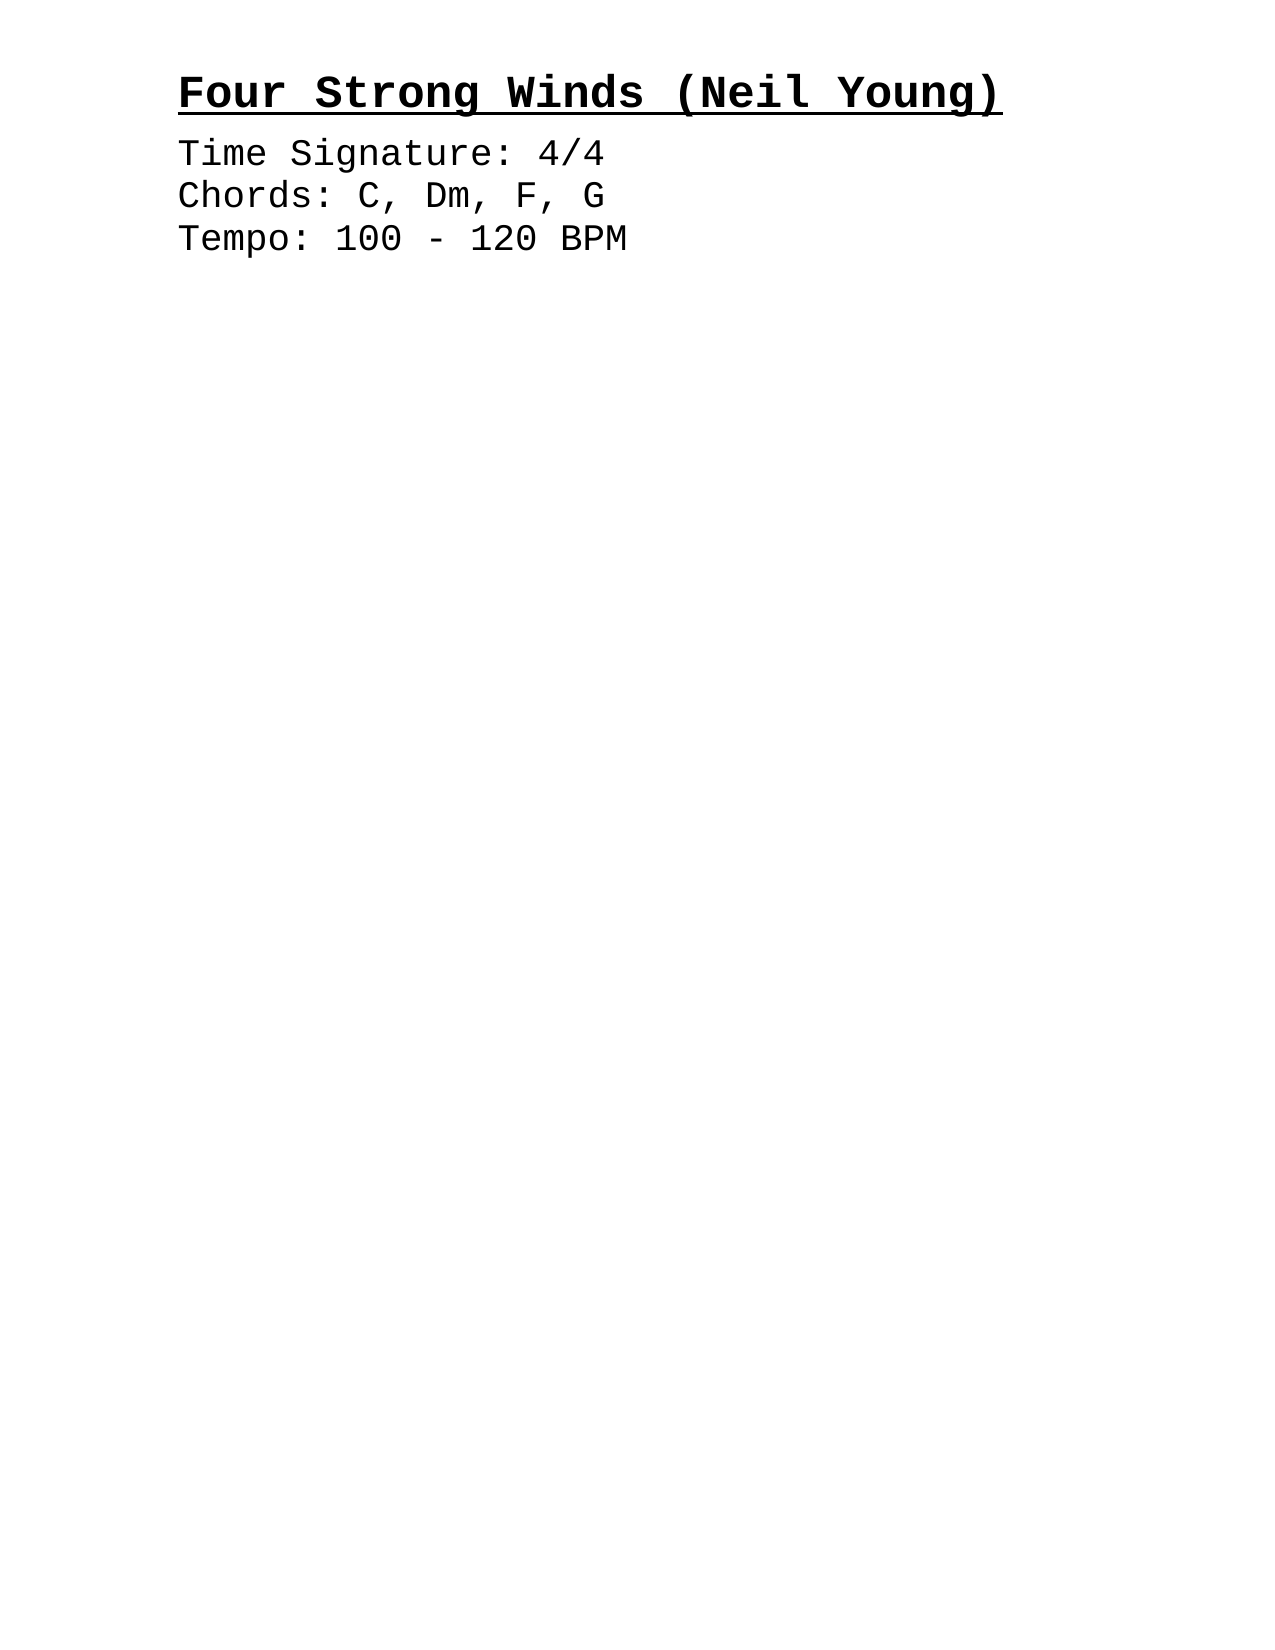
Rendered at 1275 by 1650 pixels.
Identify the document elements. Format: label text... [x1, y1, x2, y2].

subtitle Chords: C, Dm, F, G [177, 176, 1231, 219]
subtitle Time Signature: 4/4 [177, 134, 1231, 176]
subtitle Tempo: 100 - 120 BPM [177, 219, 1231, 261]
subtitle Four Strong Winds (Neil Young) [177, 69, 1231, 121]
